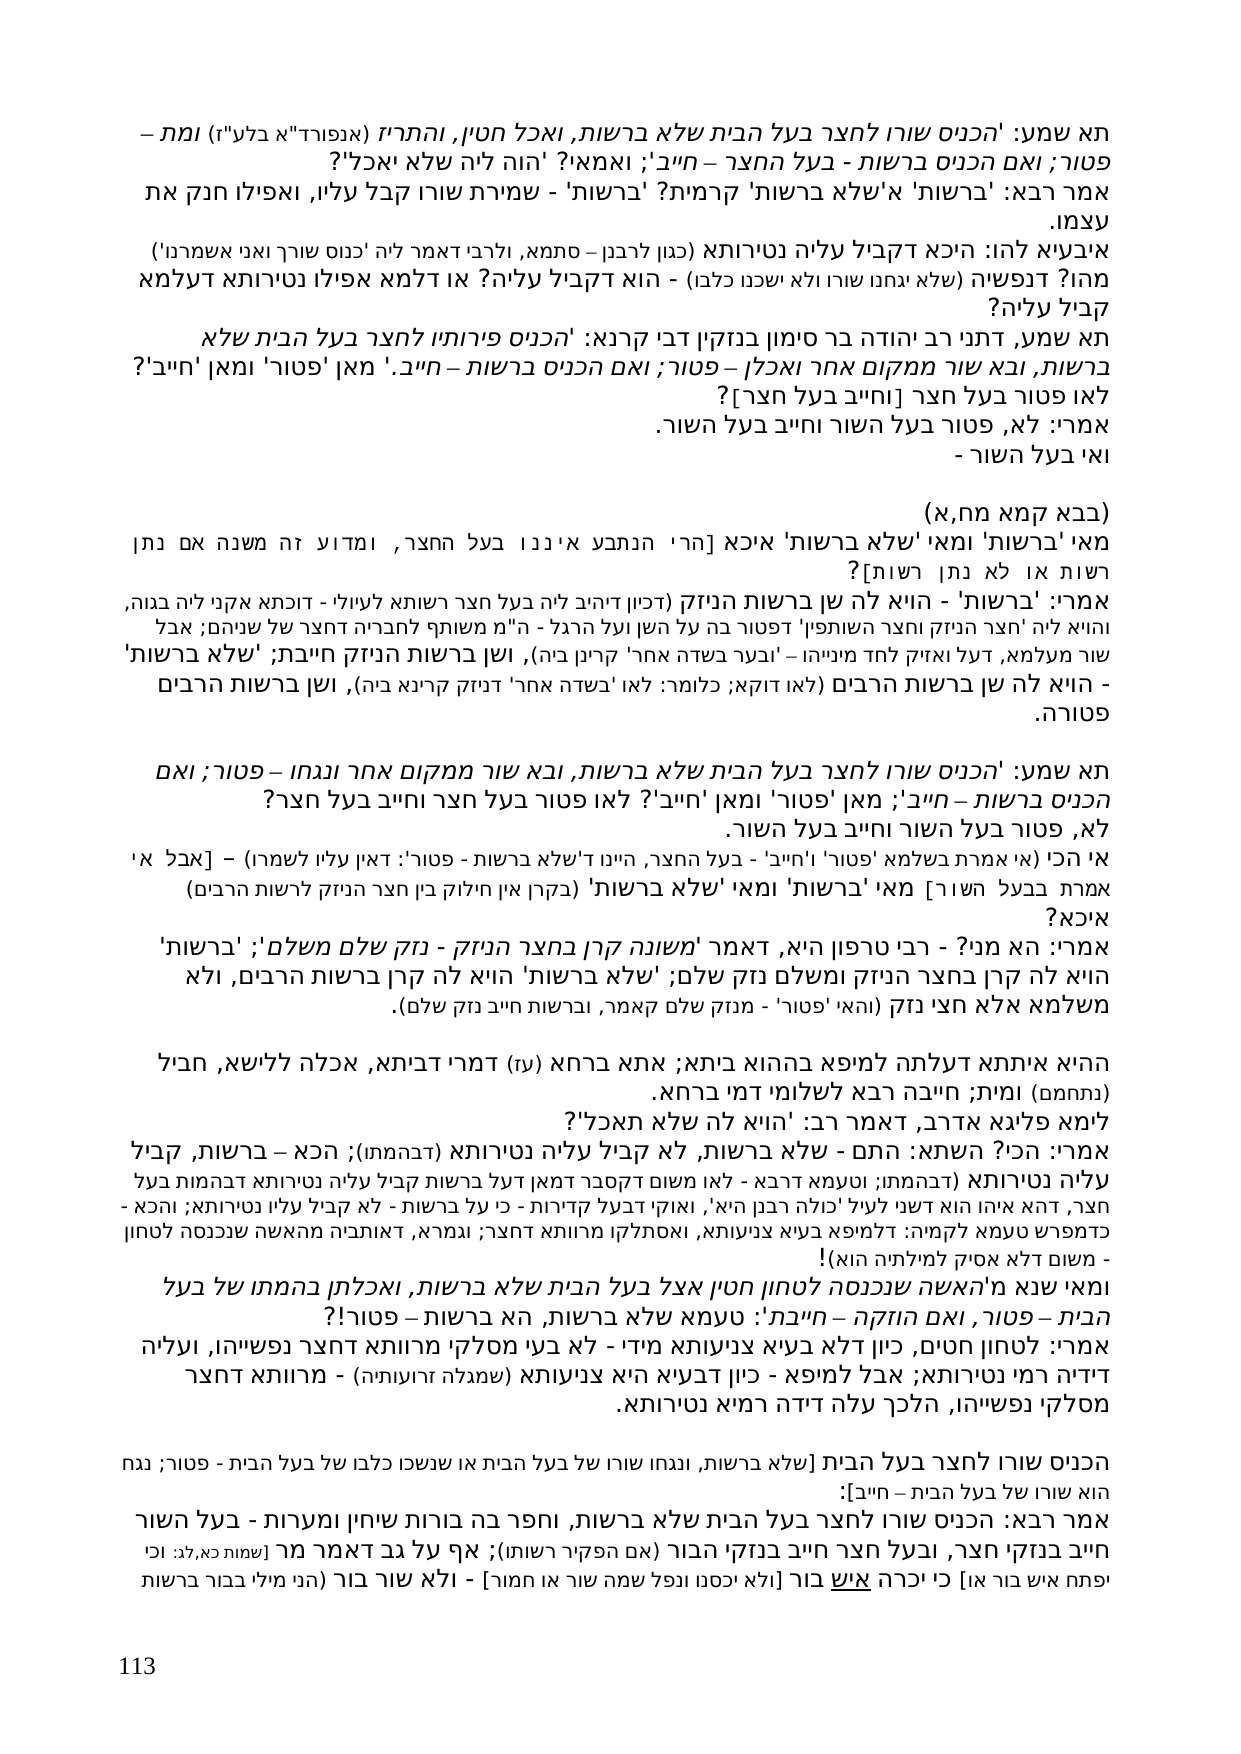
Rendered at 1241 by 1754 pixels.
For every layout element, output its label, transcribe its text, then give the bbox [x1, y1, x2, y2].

text לימא פליגא אדרב, דאמר רב: 'הויא לה שלא תאכל'? [118, 1107, 1110, 1136]
text אמרי: לא, פטור בעל השור וחייב בעל השור. [118, 411, 1110, 440]
text ומאי שנא מ'האשה שנכנסה לטחון חטין אצל בעל הבית שלא ברשות, ואכלתן בהמתו של בעל הבית – פטור, ואם הוזקה – חייבת': טעמא שלא ברשות, הא ברשות – פטור!? [118, 1272, 1110, 1331]
text הכניס שורו לחצר בעל הבית [שלא ברשות, ונגחו שורו של בעל הבית או שנשכו כלבו של בעל הבית - פטור; נגח הוא שורו של בעל הבית – חייב]: [118, 1447, 1110, 1506]
text אמר רבא: הכניס שורו לחצר בעל הבית שלא ברשות, וחפר בה בורות שיחין ומערות - בעל השור חייב בנזקי חצר, ובעל חצר חייב בנזקי הבור (אם הפקיר רשותו); אף על גב דאמר מר [שמות כא,לג: וכי יפתח איש בור או] כי יכרה איש בור [ולא יכסנו ונפל שמה שור או חמור] - ולא שור בור (הני מילי בבור ברשות [118, 1506, 1110, 1593]
text ואי בעל השור - [118, 440, 1110, 469]
text אמרי: לטחון חטים, כיון דלא בעיא צניעותא מידי - לא בעי מסלקי מרוותא דחצר נפשייהו, ועליה דידיה רמי נטירותא; אבל למיפא - כיון דבעיא היא צניעותא (שמגלה זרועותיה) - מרוותא דחצר מסלקי נפשייהו, הלכך עלה דידה רמיא נטירותא. [118, 1331, 1110, 1418]
text איבעיא להו: היכא דקביל עליה נטירותא (כגון לרבנן – סתמא, ולרבי דאמר ליה 'כנוס שורך ואני אשמרנו') מהו? דנפשיה (שלא יגחנו שורו ולא ישכנו כלבו) - הוא דקביל עליה? או דלמא אפילו נטירותא דעלמא קביל עליה? [118, 235, 1110, 323]
text אמרי: 'ברשות' - הויא לה שן ברשות הניזק (דכיון דיהיב ליה בעל חצר רשותא לעיולי - דוכתא אקני ליה בגוה, והויא ליה 'חצר הניזק וחצר השותפין' דפטור בה על השן ועל הרגל - ה"מ משותף לחבריה דחצר של שניהם; אבל שור מעלמא, דעל ואזיק לחד מינייהו – 'ובער בשדה אחר' קרינן ביה), ושן ברשות הניזק חייבת; 'שלא ברשות' - הויא לה שן ברשות הרבים (לאו דוקא; כלומר: לאו 'בשדה אחר' דניזק קרינא ביה), ושן ברשות הרבים פטורה. [118, 586, 1110, 727]
text אי הכי (אי אמרת בשלמא 'פטור' ו'חייב' - בעל החצר, היינו ד'שלא ברשות - פטור': דאין עליו לשמרו) – [אבל אי אמרת בבעל השור] מאי 'ברשות' ומאי 'שלא ברשות' (בקרן אין חילוק בין חצר הניזק לרשות הרבים) איכא? [118, 844, 1110, 932]
text אמר רבא: 'ברשות' א'שלא ברשות' קרמית? 'ברשות' - שמירת שורו קבל עליו, ואפילו חנק את עצמו. [118, 177, 1110, 235]
text מאי 'ברשות' ומאי 'שלא ברשות' איכא [הרי הנתבע איננו בעל החצר, ומדוע זה משנה אם נתן רשות או לא נתן רשות]? [118, 527, 1110, 586]
text לא, פטור בעל השור וחייב בעל השור. [118, 814, 1110, 844]
text אמרי: הכי? השתא: התם - שלא ברשות, לא קביל עליה נטירותא (דבהמתו); הכא – ברשות, קביל עליה נטירותא (דבהמתו; וטעמא דרבא - לאו משום דקסבר דמאן דעל ברשות קביל עליה נטירותא דבהמות בעל חצר, דהא איהו הוא דשני לעיל 'כולה רבנן היא', ואוקי דבעל קדירות - כי על ברשות - לא קביל עליו נטירותא; והכא - כדמפרש טעמא לקמיה: דלמיפא בעיא צניעותא, ואסתלקו מרוותא דחצר; וגמרא, דאותביה מהאשה שנכנסה לטחון - משום דלא אסיק למילתיה הוא)! [118, 1136, 1110, 1272]
text תא שמע: 'הכניס שורו לחצר בעל הבית שלא ברשות, ובא שור ממקום אחר ונגחו – פטור; ואם הכניס ברשות – חייב'; מאן 'פטור' ומאן 'חייב'? לאו פטור בעל חצר וחייב בעל חצר? [118, 756, 1110, 814]
text (בבא קמא מח,א) [118, 498, 1110, 527]
text ההיא איתתא דעלתה למיפא בההוא ביתא; אתא ברחא (עז) דמרי דביתא, אכלה ללישא, חביל (נתחמם) ומית; חייבה רבא לשלומי דמי ברחא. [118, 1048, 1110, 1107]
text אמרי: הא מני? - רבי טרפון היא, דאמר 'משונה קרן בחצר הניזק - נזק שלם משלם'; 'ברשות' הויא לה קרן בחצר הניזק ומשלם נזק שלם; 'שלא ברשות' הויא לה קרן ברשות הרבים, ולא משלמא אלא חצי נזק (והאי 'פטור' - מנזק שלם קאמר, וברשות חייב נזק שלם). [118, 932, 1110, 1019]
text תא שמע: 'הכניס שורו לחצר בעל הבית שלא ברשות, ואכל חטין, והתריז (אנפורד"א בלע"ז) ומת – פטור; ואם הכניס ברשות - בעל החצר – חייב'; ואמאי? 'הוה ליה שלא יאכל'? [118, 118, 1110, 177]
text תא שמע, דתני רב יהודה בר סימון בנזקין דבי קרנא: 'הכניס פירותיו לחצר בעל הבית שלא ברשות, ובא שור ממקום אחר ואכלן – פטור; ואם הכניס ברשות – חייב.' מאן 'פטור' ומאן 'חייב'? לאו פטור בעל חצר [וחייב בעל חצר]? [118, 323, 1110, 411]
